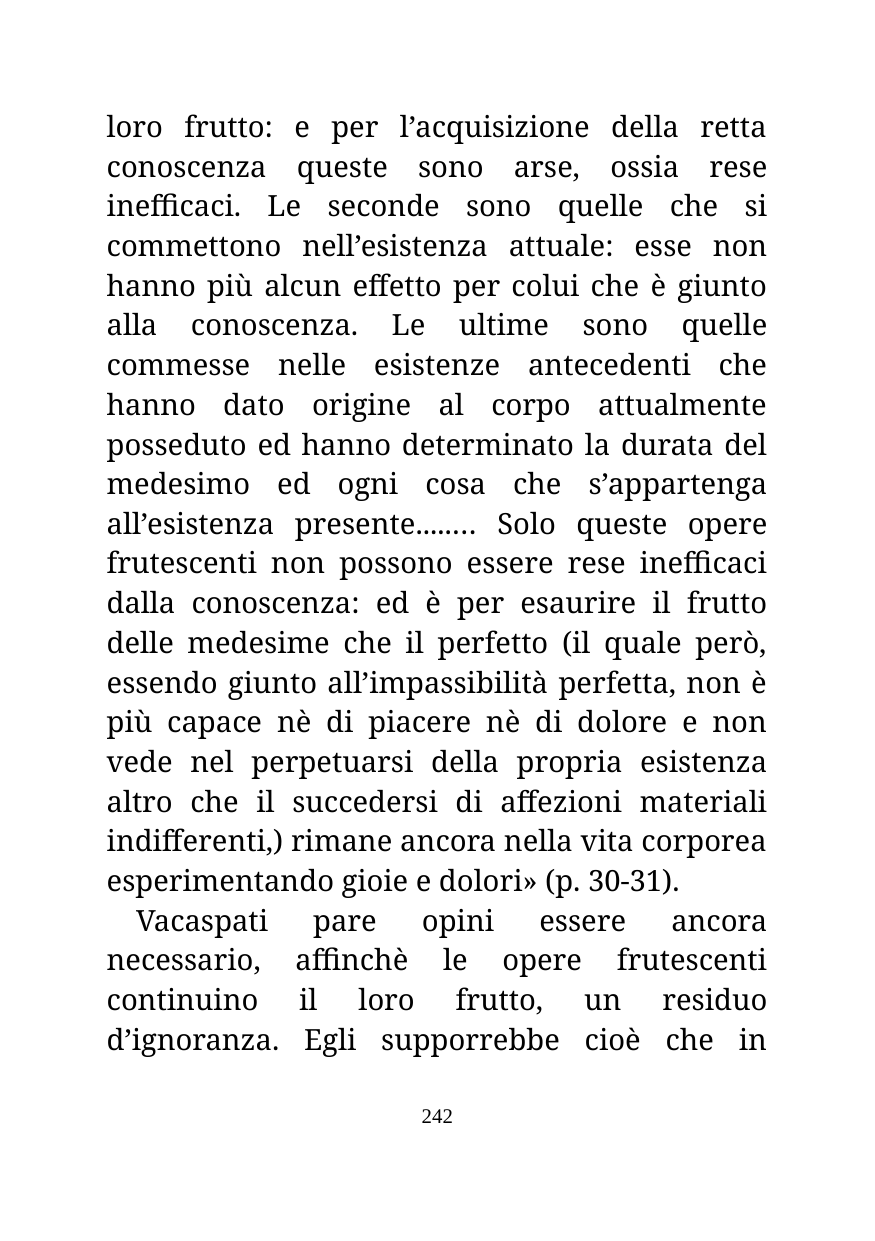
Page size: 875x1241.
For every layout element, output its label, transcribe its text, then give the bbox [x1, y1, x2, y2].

text Vacaspati pare opini essere ancora necessario, affinchè le opere frutescenti continuino il loro frutto, un residuo d’ignoranza. Egli supporrebbe cioè che in [106, 900, 768, 1059]
text loro frutto: e per l’acquisizione della retta conoscenza queste sono arse, ossia rese inefficaci. Le seconde sono quelle che si commettono nell’esistenza attuale: esse non hanno più alcun effetto per colui che è giunto alla conoscenza. Le ultime sono quelle commesse nelle esistenze antecedenti che hanno dato origine al corpo attualmente posseduto ed hanno determinato la durata del medesimo ed ogni cosa che s’appartenga all’esistenza presente.....… Solo queste opere frutescenti non possono essere rese inefficaci dalla conoscenza: ed è per esaurire il frutto delle medesime che il perfetto (il quale però, essendo giunto all’impassibilità perfetta, non è più capace nè di piacere nè di dolore e non vede nel perpetuarsi della propria esistenza altro che il succedersi di affezioni materiali indifferenti,) rimane ancora nella vita corporea esperimentando gioie e dolori» (p. 30-31). [106, 106, 768, 900]
